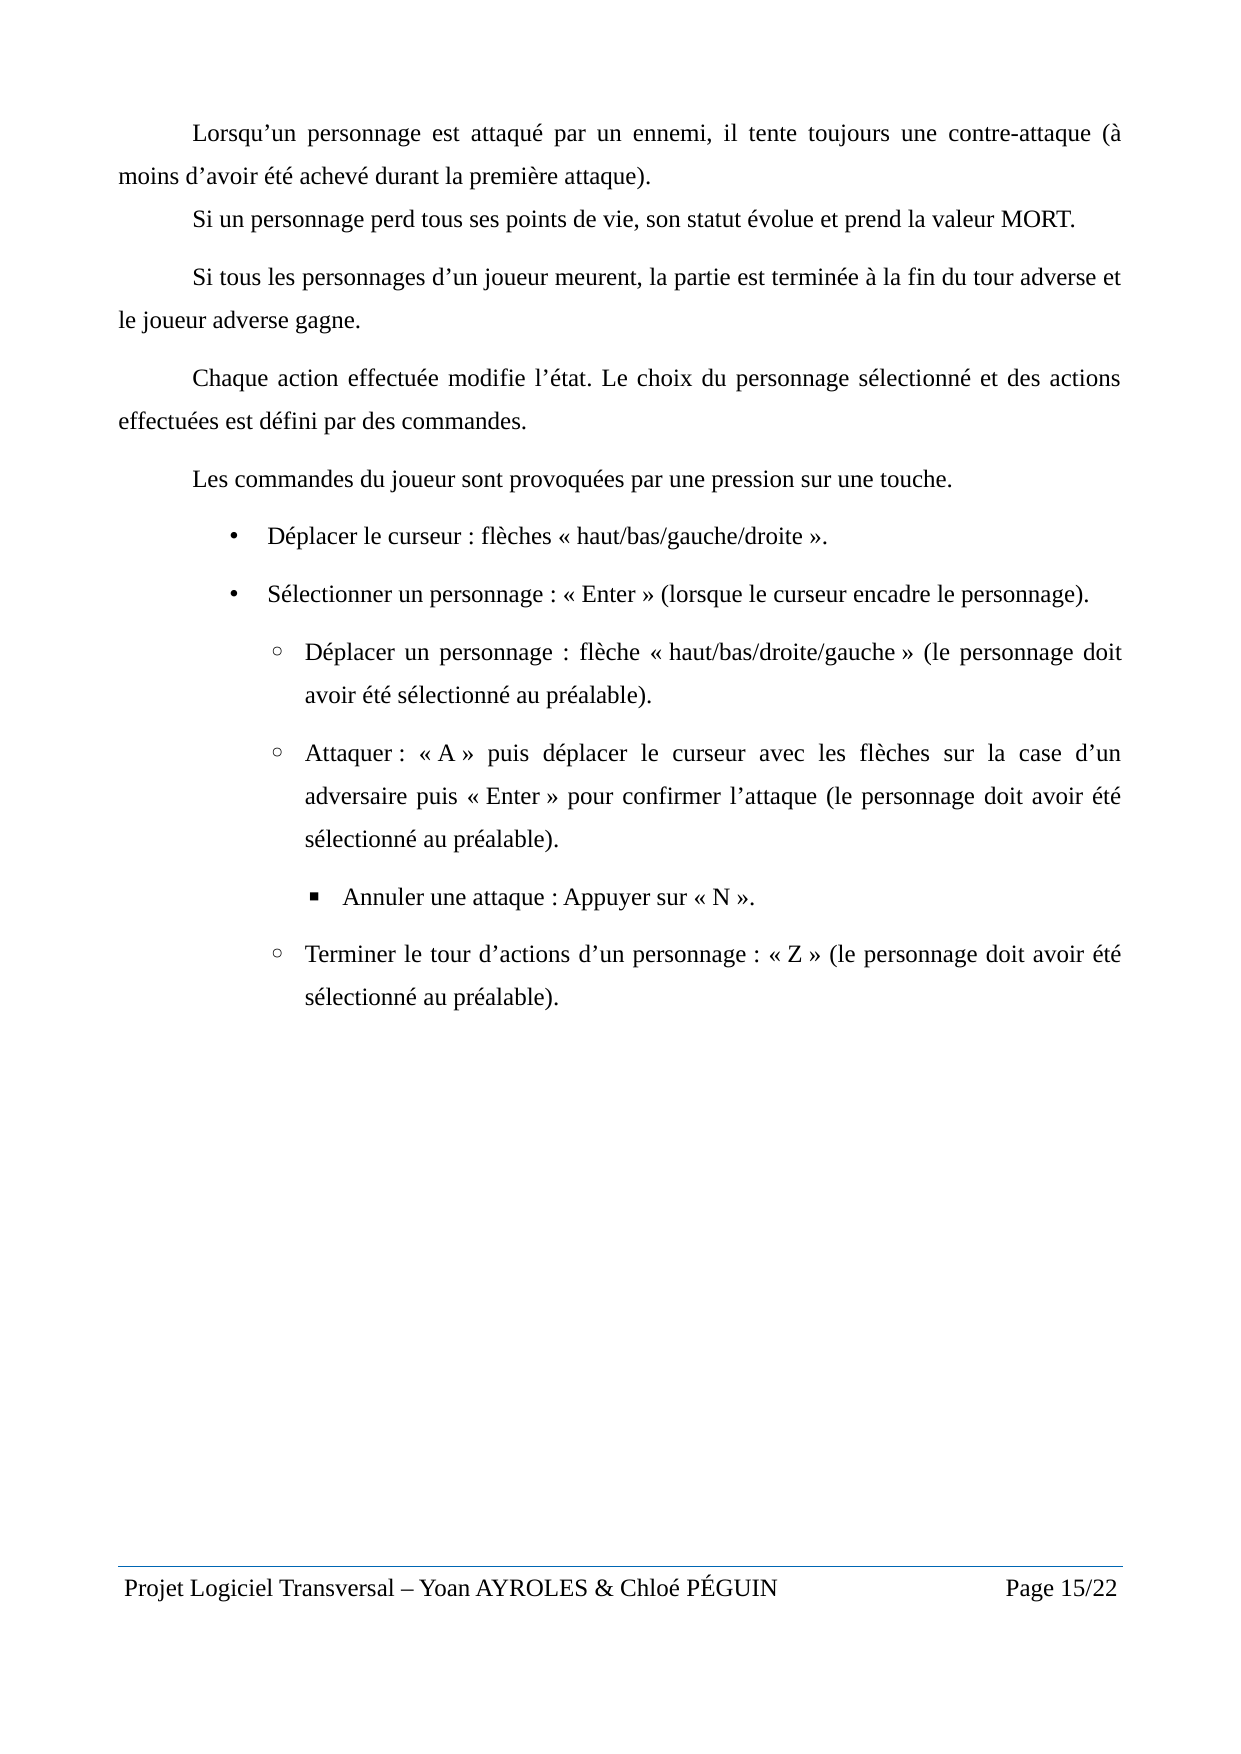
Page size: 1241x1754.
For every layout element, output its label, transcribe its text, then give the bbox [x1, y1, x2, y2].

list Annuler une attaque : Appuyer sur « N ». [304, 882, 1122, 910]
text Si tous les personnages d’un joueur meurent, la partie est terminée à la fin du tour adverse et le joueur adverse gagne. [118, 262, 1122, 334]
text Si un personnage perd tous ses points de vie, son statut évolue et prend la valeur MORT. [118, 204, 1122, 233]
list Déplacer un personnage : flèche « haut/bas/droite/gauche » (le personnage doit avoir été sélectionné au préalable). [267, 637, 1122, 709]
list Attaquer : « A » puis déplacer le curseur avec les flèches sur la case d’un adversaire puis « Enter » pour confirmer l’attaque (le personnage doit avoir été sélectionné au préalable). [267, 738, 1122, 853]
text Les commandes du joueur sont provoquées par une pression sur une touche. [118, 464, 1122, 492]
text Chaque action effectuée modifie l’état. Le choix du personnage sélectionné et des actions effectuées est défini par des commandes. [118, 363, 1122, 435]
list Sélectionner un personnage : « Enter » (lorsque le curseur encadre le personnage). [229, 579, 1122, 608]
text Lorsqu’un personnage est attaqué par un ennemi, il tente toujours une contre-attaque (à moins d’avoir été achevé durant la première attaque). [118, 118, 1122, 190]
list Déplacer le curseur : flèches « haut/bas/gauche/droite ». [229, 521, 1122, 550]
list Terminer le tour d’actions d’un personnage : « Z » (le personnage doit avoir été sélectionné au préalable). [267, 939, 1122, 1011]
